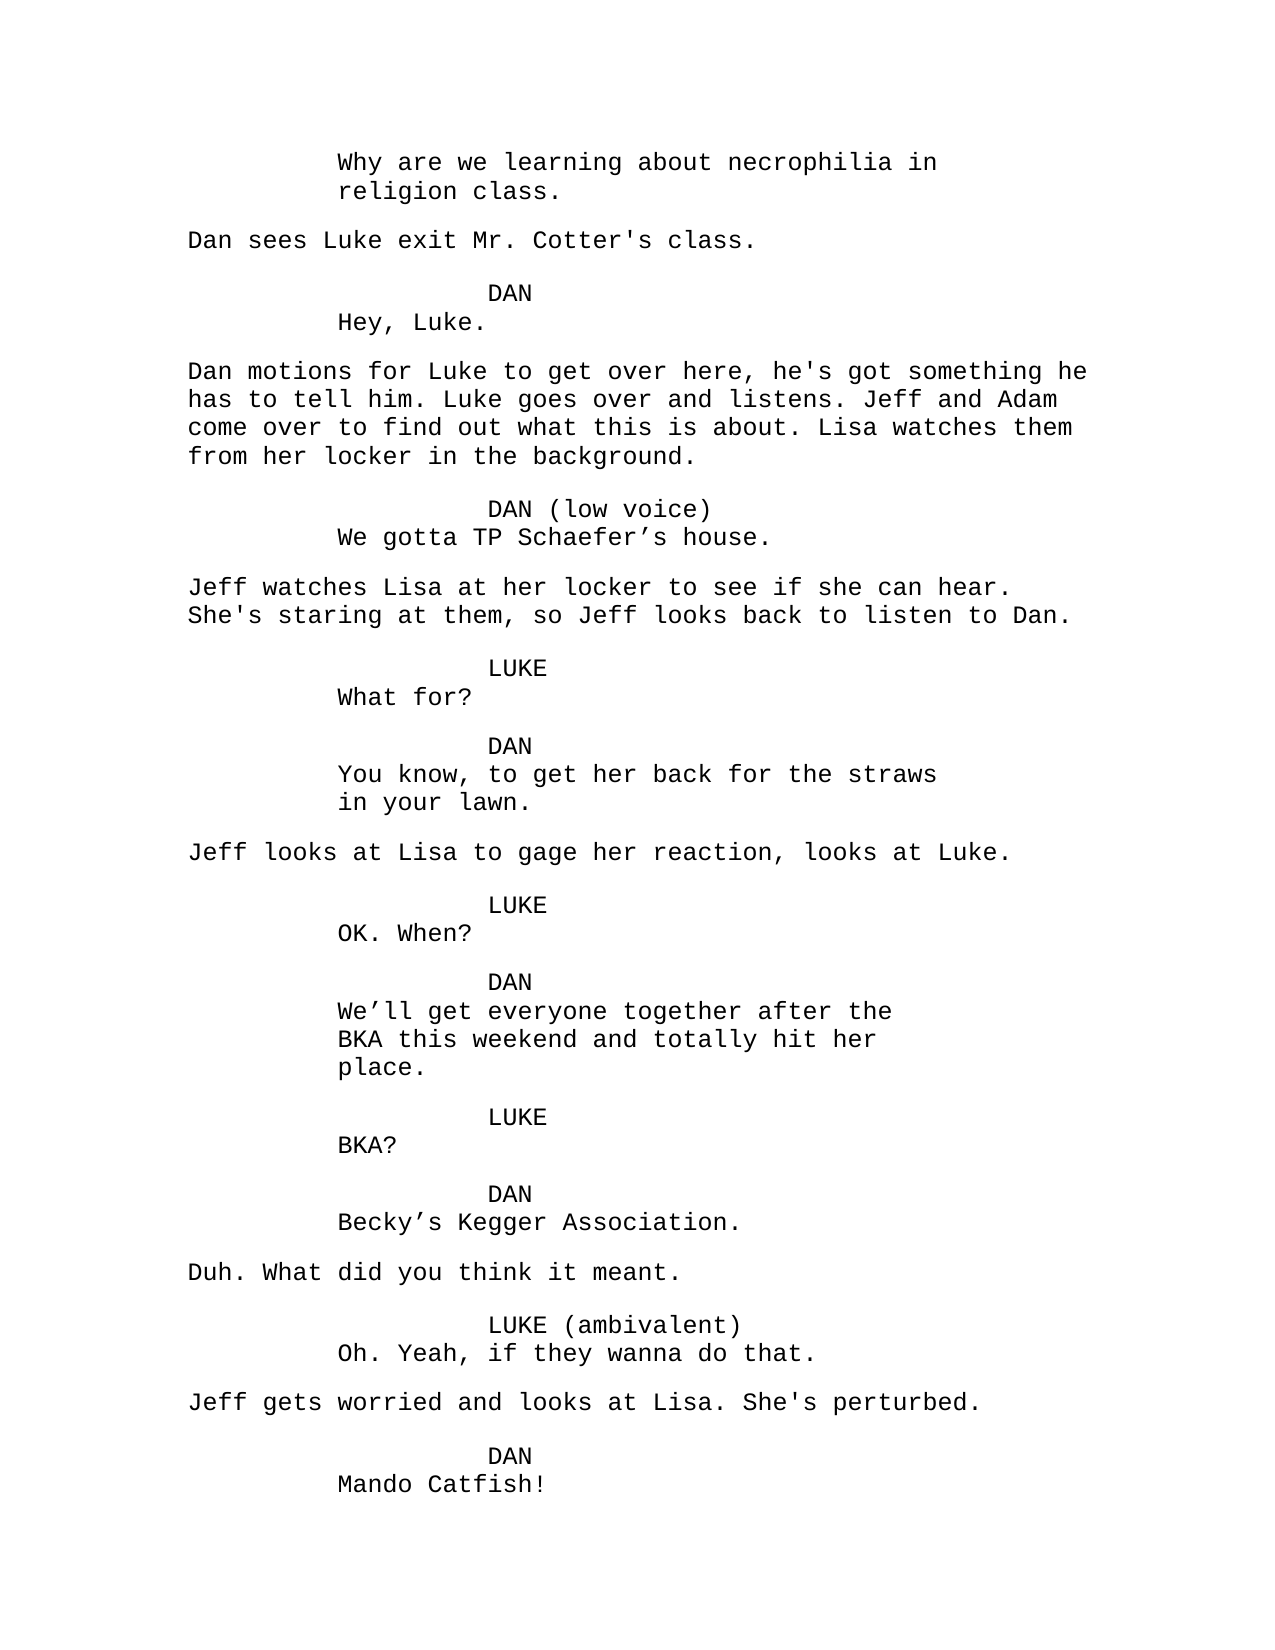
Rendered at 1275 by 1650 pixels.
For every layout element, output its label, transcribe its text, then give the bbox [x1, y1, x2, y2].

text Dan sees Luke exit Mr. Cotter's class. [187, 227, 1087, 256]
text Duh. What did you think it meant. [187, 1259, 1087, 1287]
text You know, to get her back for the straws in your lawn. [337, 762, 937, 818]
text DAN [187, 1182, 1087, 1210]
text DAN [187, 733, 1087, 762]
text We gotta TP Schaefer’s house. [337, 525, 937, 553]
text We’ll get everyone together after the BKA this weekend and totally hit her place. [337, 998, 937, 1083]
text LUKE (ambivalent) [187, 1312, 1087, 1341]
text LUKE [187, 892, 1087, 921]
text BKA? [337, 1132, 937, 1161]
text DAN [187, 970, 1087, 998]
text LUKE [187, 656, 1087, 684]
text Jeff watches Lisa at her locker to see if she can hear. She's staring at them, so Jeff looks back to listen to Dan. [187, 574, 1087, 631]
text DAN [187, 1443, 1087, 1472]
text DAN (low voice) [187, 497, 1087, 525]
text LUKE [187, 1104, 1087, 1132]
text Becky’s Kegger Association. [337, 1210, 937, 1238]
text Jeff gets worried and looks at Lisa. She's perturbed. [187, 1390, 1087, 1418]
text DAN [187, 281, 1087, 309]
text Jeff looks at Lisa to gage her reaction, looks at Luke. [187, 839, 1087, 867]
text Mando Catfish! [337, 1472, 937, 1500]
text OK. When? [337, 921, 937, 949]
text What for? [337, 684, 937, 712]
text Why are we learning about necrophilia in religion class. [337, 150, 937, 207]
text Hey, Luke. [337, 309, 937, 337]
text Oh. Yeah, if they wanna do that. [337, 1341, 937, 1369]
text Dan motions for Luke to get over here, he's got something he has to tell him. Luke goes over and listens. Jeff and Adam come over to find out what this is about. Lisa watches them from her locker in the background. [187, 358, 1087, 472]
